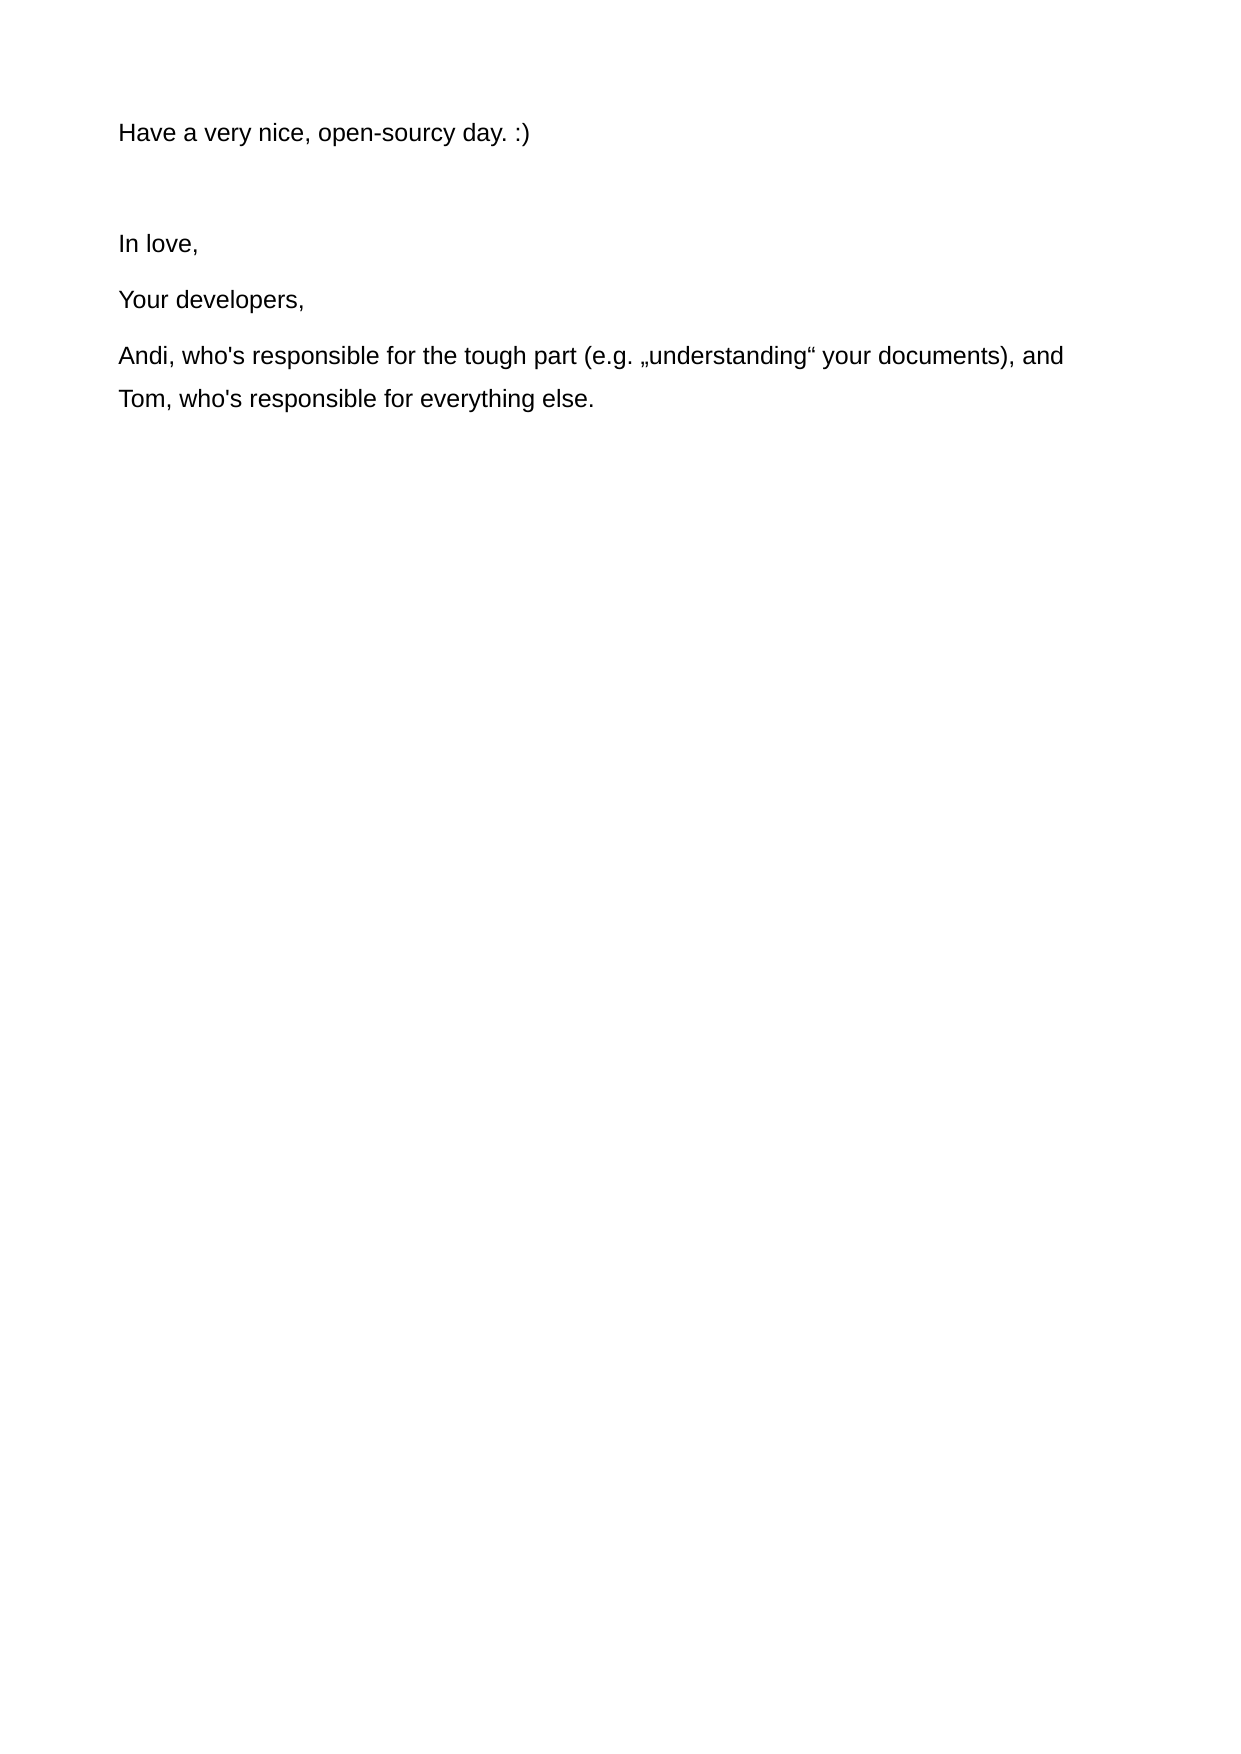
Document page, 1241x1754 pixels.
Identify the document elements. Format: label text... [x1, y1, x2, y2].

text In love, [118, 229, 1122, 258]
text Andi, who's responsible for the tough part (e.g. „understanding“ your documents), and Tom, who's responsible for everything else. [118, 341, 1122, 412]
text Have a very nice, open-sourcy day. :) [118, 118, 1122, 147]
text Your developers, [118, 285, 1122, 314]
